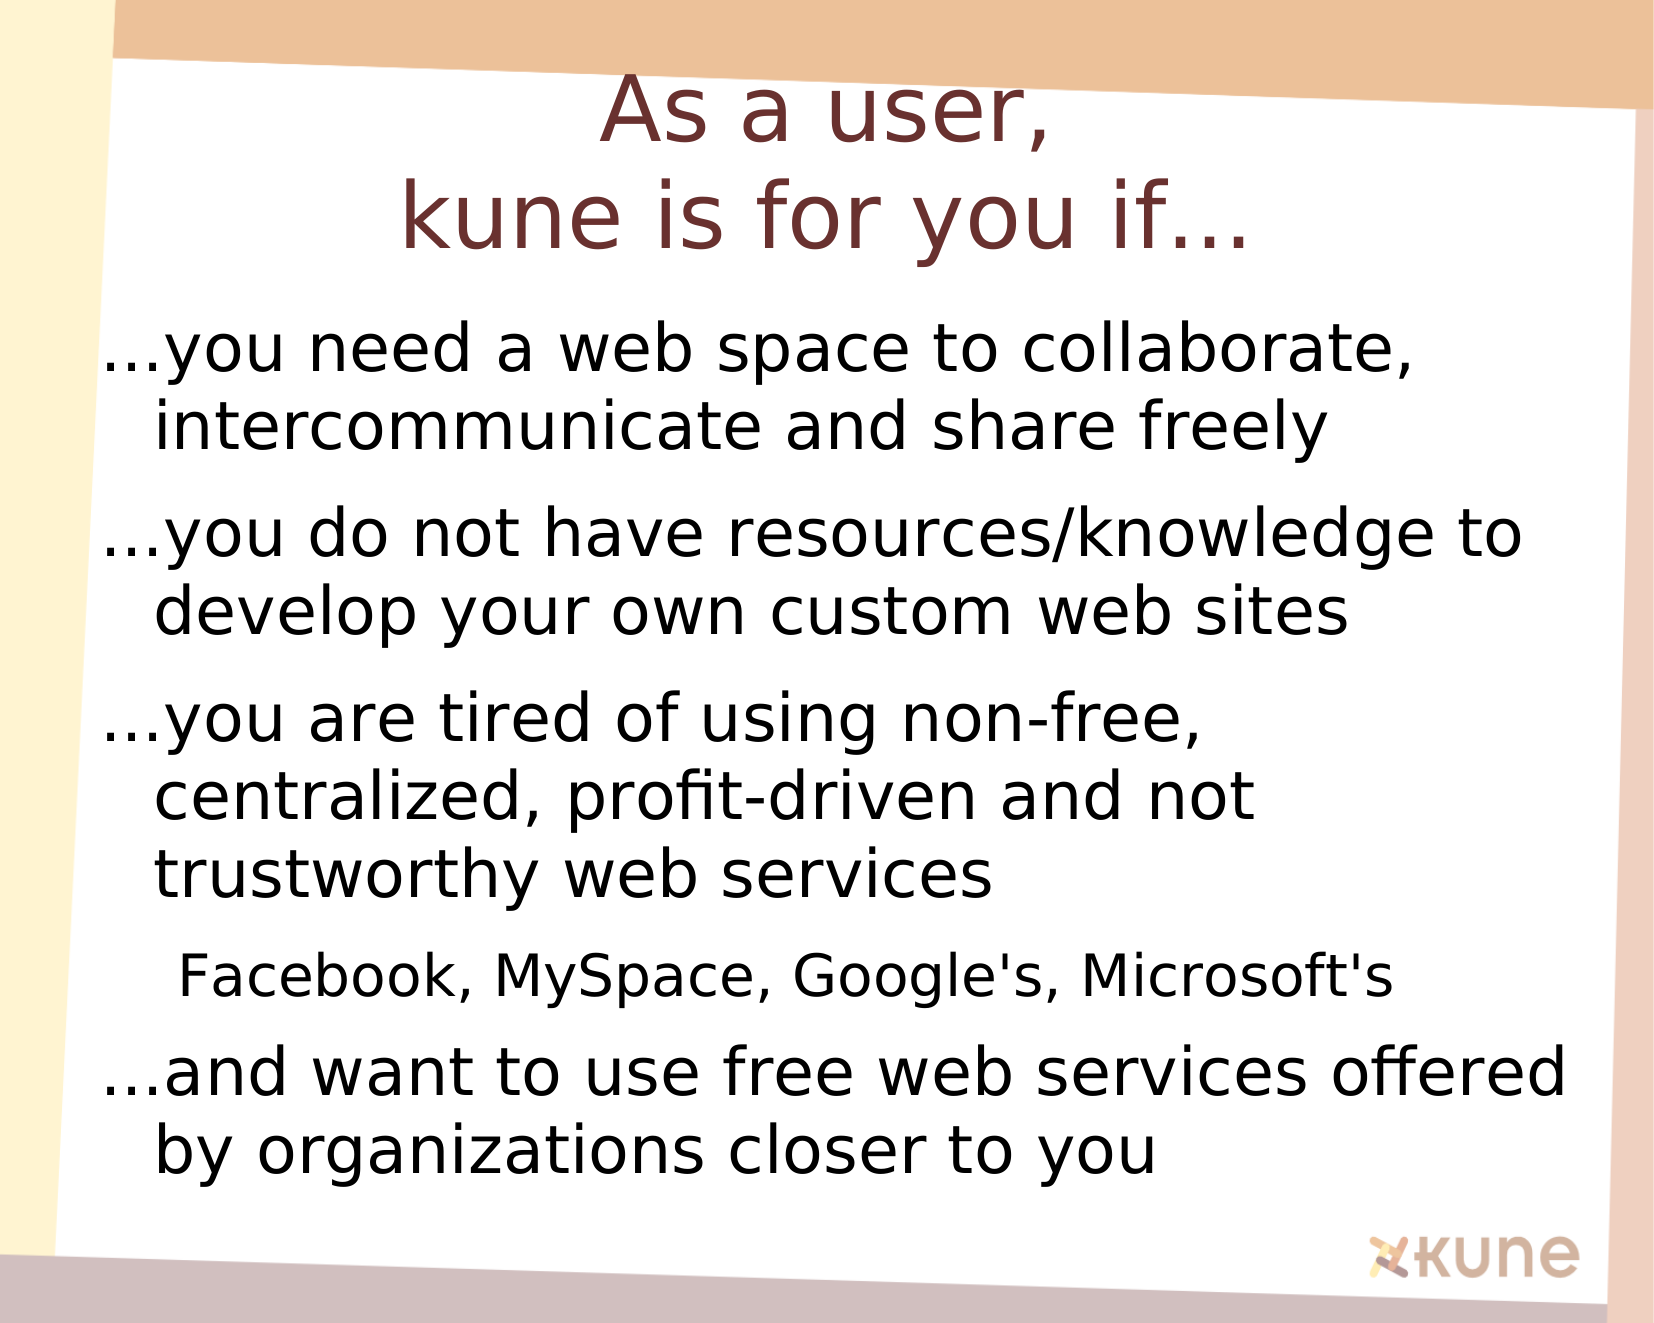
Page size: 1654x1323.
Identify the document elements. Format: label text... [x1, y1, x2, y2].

title As a user, kune is for you if... [82, 48, 1571, 278]
picture [0, 0, 1654, 1323]
list ...you need a web space to collaborate, intercommunicate and share freely ...you do not have resources/knowledge to develop your own custom web sites ...you are tired of using non-free, centralized, profit-driven and not trustworthy web services Facebook, MySpace, Google's, Microsoft's ...and want to use free web services offered by organizations closer to you [82, 309, 1571, 1249]
